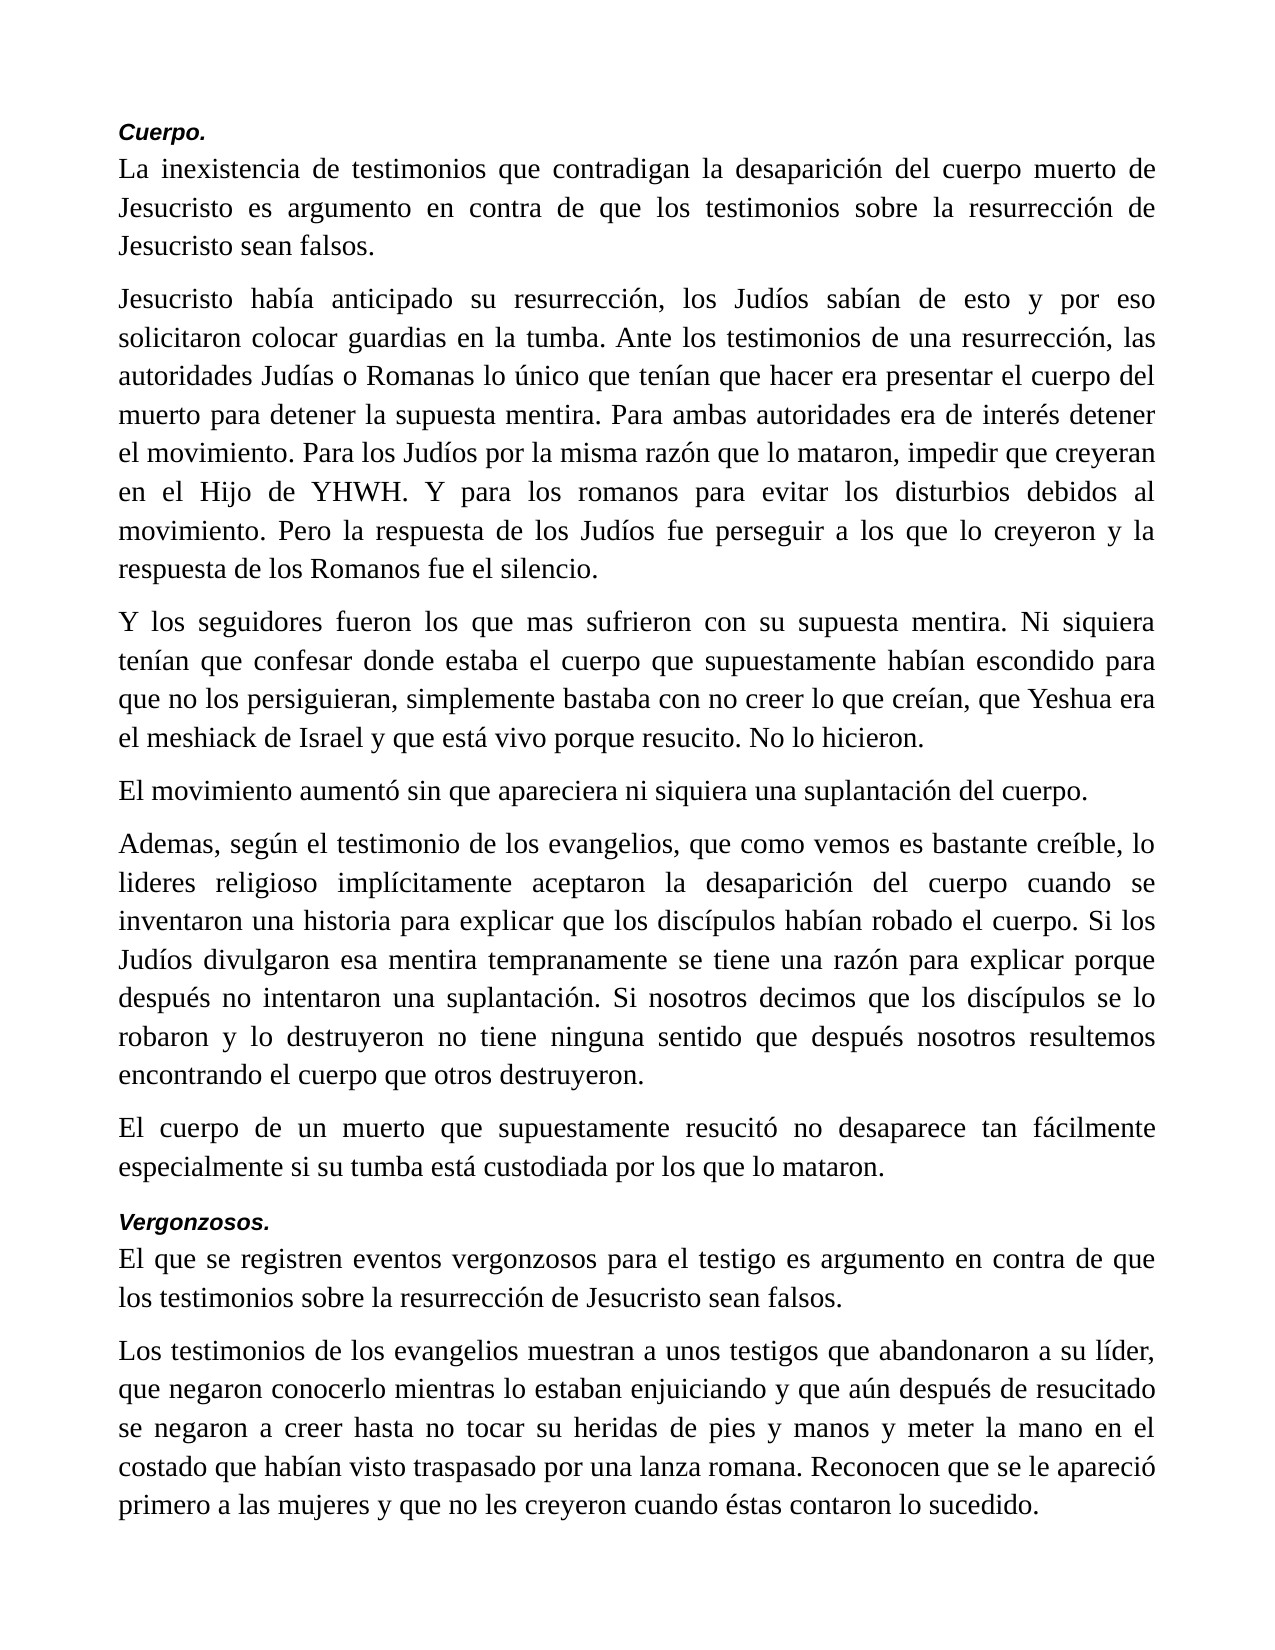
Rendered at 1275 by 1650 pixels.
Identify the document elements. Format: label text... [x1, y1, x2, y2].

subtitle Cuerpo. [118, 118, 1157, 145]
text Los testimonios de los evangelios muestran a unos testigos que abandonaron a su líder, que negaron conocerlo mientras lo estaban enjuiciando y que aún después de resucitado se negaron a creer hasta no tocar su heridas de pies y manos y meter la mano en el costado que habían visto traspasado por una lanza romana. Reconocen que se le apareció primero a las mujeres y que no les creyeron cuando éstas contaron lo sucedido. [118, 1333, 1157, 1521]
text El que se registren eventos vergonzosos para el testigo es argumento en contra de que los testimonios sobre la resurrección de Jesucristo sean falsos. [118, 1241, 1157, 1313]
text El cuerpo de un muerto que supuestamente resucitó no desaparece tan fácilmente especialmente si su tumba está custodiada por los que lo mataron. [118, 1111, 1157, 1183]
subtitle Vergonzosos. [118, 1208, 1157, 1235]
text Jesucristo había anticipado su resurrección, los Judíos sabían de esto y por eso solicitaron colocar guardias en la tumba. Ante los testimonios de una resurrección, las autoridades Judías o Romanas lo único que tenían que hacer era presentar el cuerpo del muerto para detener la supuesta mentira. Para ambas autoridades era de interés detener el movimiento. Para los Judíos por la misma razón que lo mataron, impedir que creyeran en el Hijo de YHWH. Y para los romanos para evitar los disturbios debidos al movimiento. Pero la respuesta de los Judíos fue perseguir a los que lo creyeron y la respuesta de los Romanos fue el silencio. [118, 281, 1157, 585]
text Ademas, según el testimonio de los evangelios, que como vemos es bastante creíble, lo lideres religioso implícitamente aceptaron la desaparición del cuerpo cuando se inventaron una historia para explicar que los discípulos habían robado el cuerpo. Si los Judíos divulgaron esa mentira tempranamente se tiene una razón para explicar porque después no intentaron una suplantación. Si nosotros decimos que los discípulos se lo robaron y lo destruyeron no tiene ninguna sentido que después nosotros resultemos encontrando el cuerpo que otros destruyeron. [118, 826, 1157, 1091]
text La inexistencia de testimonios que contradigan la desaparición del cuerpo muerto de Jesucristo es argumento en contra de que los testimonios sobre la resurrección de Jesucristo sean falsos. [118, 151, 1157, 262]
text Y los seguidores fueron los que mas sufrieron con su supuesta mentira. Ni siquiera tenían que confesar donde estaba el cuerpo que supuestamente habían escondido para que no los persiguieran, simplemente bastaba con no creer lo que creían, que Yeshua era el meshiack de Israel y que está vivo porque resucito. No lo hicieron. [118, 604, 1157, 753]
text El movimiento aumentó sin que apareciera ni siquiera una suplantación del cuerpo. [118, 773, 1157, 807]
